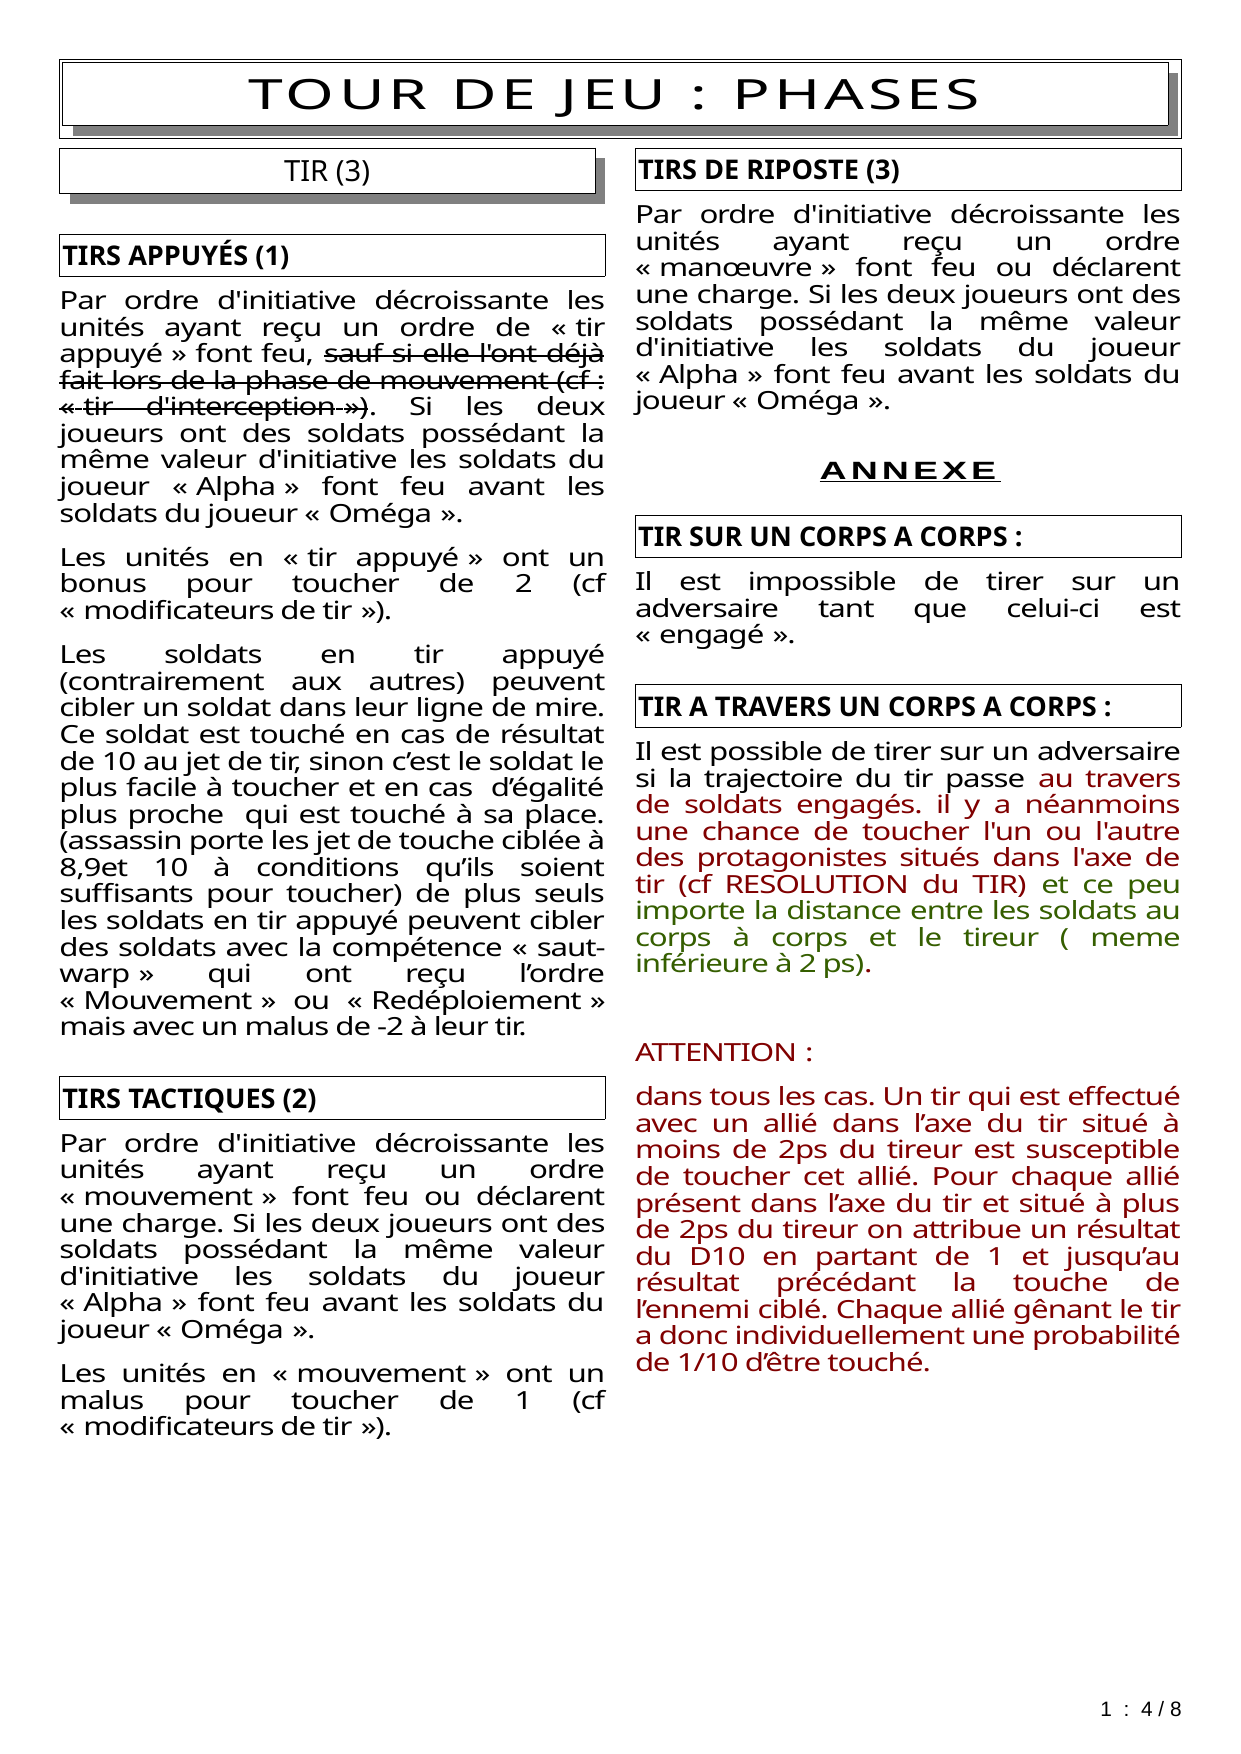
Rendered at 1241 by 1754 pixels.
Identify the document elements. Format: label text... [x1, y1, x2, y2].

title annexe [635, 456, 1181, 485]
text Par ordre d'initiative décroissante les unités ayant reçu un ordre « manœuvre » font feu ou déclarent une charge. Si les deux joueurs ont des soldats possédant la même valeur d'initiative les soldats du joueur « Alpha » font feu avant les soldats du joueur « Oméga ». [635, 202, 1181, 415]
text ATTENTION : [635, 1040, 1181, 1067]
title Tirs appuyés (1) [60, 235, 605, 276]
title Tir a travers un corps a corps : [636, 685, 1181, 727]
text Les unités en « mouvement » ont un malus pour toucher de 1 (cf « modificateurs de tir »). [59, 1361, 605, 1441]
text Les unités en « tir appuyé » ont un bonus pour toucher de 2 (cf « modificateurs de tir »). [59, 545, 605, 625]
text Il est possible de tirer sur un adversaire si la trajectoire du tir passe au travers de soldats engagés. il y a néanmoins une chance de toucher l'un ou l'autre des protagonistes situés dans l'axe de tir (cf RESOLUTION du TIR) et ce peu importe la distance entre les soldats au corps à corps et le tireur ( meme inférieure à 2 ps). [635, 739, 1181, 978]
title tirs de riposte (3) [636, 149, 1181, 190]
text Par ordre d'initiative décroissante les unités ayant reçu un ordre « mouvement » font feu ou déclarent une charge. Si les deux joueurs ont des soldats possédant la même valeur d'initiative les soldats du joueur « Alpha » font feu avant les soldats du joueur « Oméga ». [59, 1131, 605, 1344]
text Les soldats en tir appuyé (contrairement aux autres) peuvent cibler un soldat dans leur ligne de mire. Ce soldat est touché en cas de résultat de 10 au jet de tir, sinon c’est le soldat le plus facile à toucher et en cas d’égalité plus proche qui est touché à sa place. (assassin porte les jet de touche ciblée à 8,9et 10 à conditions qu’ils soient suffisants pour toucher) de plus seuls les soldats en tir appuyé peuvent cibler des soldats avec la compétence « saut-warp » qui ont reçu l’ordre « Mouvement » ou « Redéploiement » mais avec un malus de -2 à leur tir. [59, 642, 605, 1041]
text Il est impossible de tirer sur un adversaire tant que celui-ci est « engagé ». [635, 569, 1181, 649]
text Par ordre d'initiative décroissante les unités ayant reçu un ordre de « tir appuyé » font feu, sauf si elle l'ont déjà fait lors de la phase de mouvement (cf : « tir d'interception »). Si les deux joueurs ont des soldats possédant la même valeur d'initiative les soldats du joueur « Alpha » font feu avant les soldats du joueur « Oméga ». [59, 288, 605, 527]
text dans tous les cas. Un tir qui est effectué avec un allié dans l’axe du tir situé à moins de 2ps du tireur est susceptible de toucher cet allié. Pour chaque allié présent dans l’axe du tir et situé à plus de 2ps du tireur on attribue un résultat du D10 en partant de 1 et jusqu’au résultat précédant la touche de l’ennemi ciblé. Chaque allié gênant le tir a donc individuellement une probabilité de 1/10 d’être touché. [635, 1084, 1181, 1377]
title tirs tactiques (2) [60, 1077, 605, 1119]
title Tir (3) [60, 149, 595, 193]
title Tir sur un corps a corps : [636, 516, 1181, 557]
